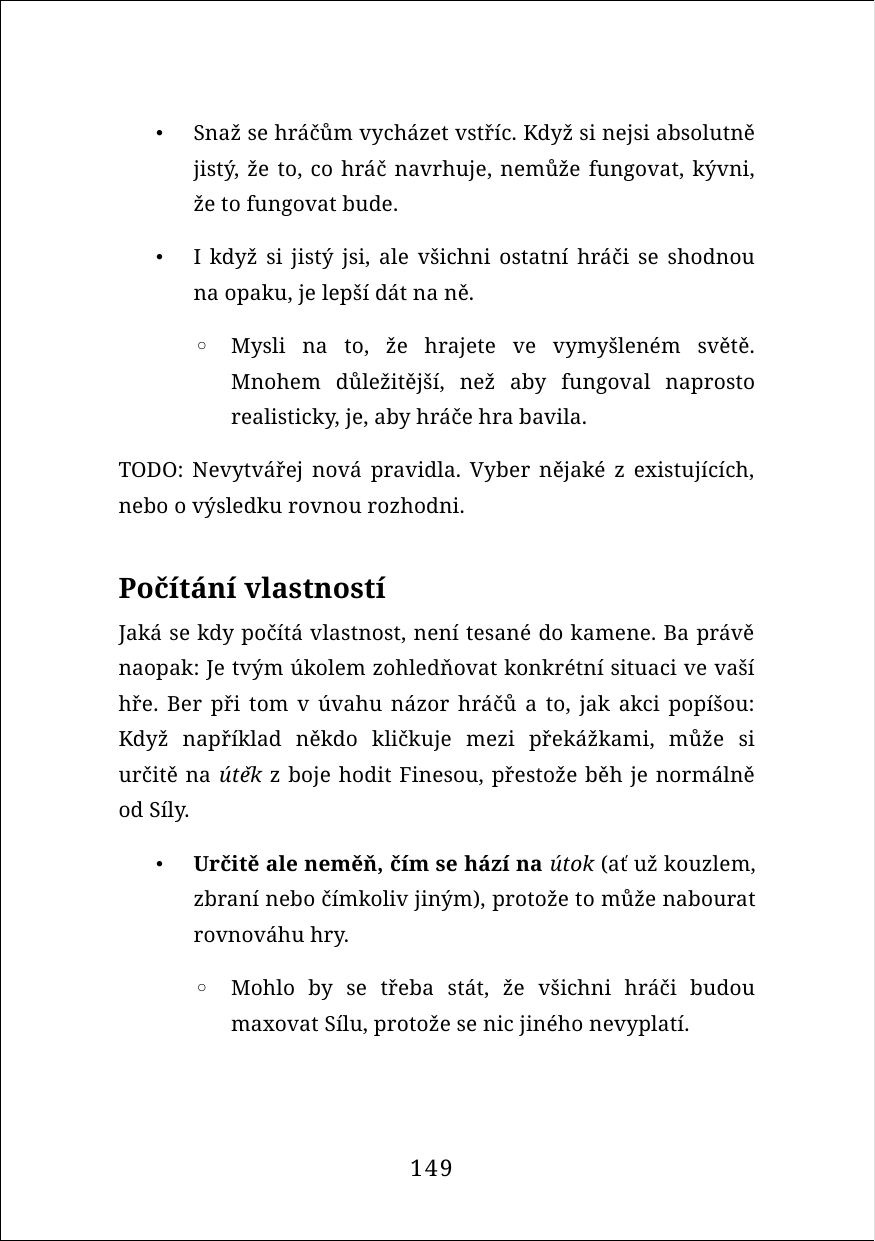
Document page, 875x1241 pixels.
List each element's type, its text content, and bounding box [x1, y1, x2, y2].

list Mysli na to, že hrajete ve vymyšleném světě. Mnohem důležitější, než aby fungoval naprosto realisticky, je, aby hráče hra bavila. [193, 331, 756, 431]
text TODO: Nevytvářej nová pravidla. Vyber nějaké z existujících, nebo o výsledku rovnou rozhodni. [118, 456, 756, 519]
list Určitě ale neměň, čím se hází na útok (ať už kouzlem, zbraní nebo čímkoliv jiným), protože to může nabourat rovnováhu hry. [156, 849, 756, 948]
text Jaká se kdy počítá vlastnost, není tesané do kamene. Ba právě naopak: Je tvým úkolem zohledňovat konkrétní situaci ve vaší hře. Ber při tom v úvahu názor hráčů a to, jak akci popíšou: Když například někdo kličkuje mezi překážkami, může si určitě na útěk z boje hodit Finesou, přestože běh je normálně od Síly. [118, 618, 756, 824]
list Snaž se hráčům vycházet vstříc. Když si nejsi absolutně jistý, že to, co hráč navrhuje, nemůže fungovat, kývni, že to fungovat bude. [156, 118, 756, 218]
subtitle Počítání vlastností [118, 568, 756, 606]
list I když si jistý jsi, ale všichni ostatní hráči se shodnou na opaku, je lepší dát na ně. [156, 242, 756, 306]
list Mohlo by se třeba stát, že všichni hráči budou maxovat Sílu, protože se nic jiného nevyplatí. [193, 973, 756, 1037]
